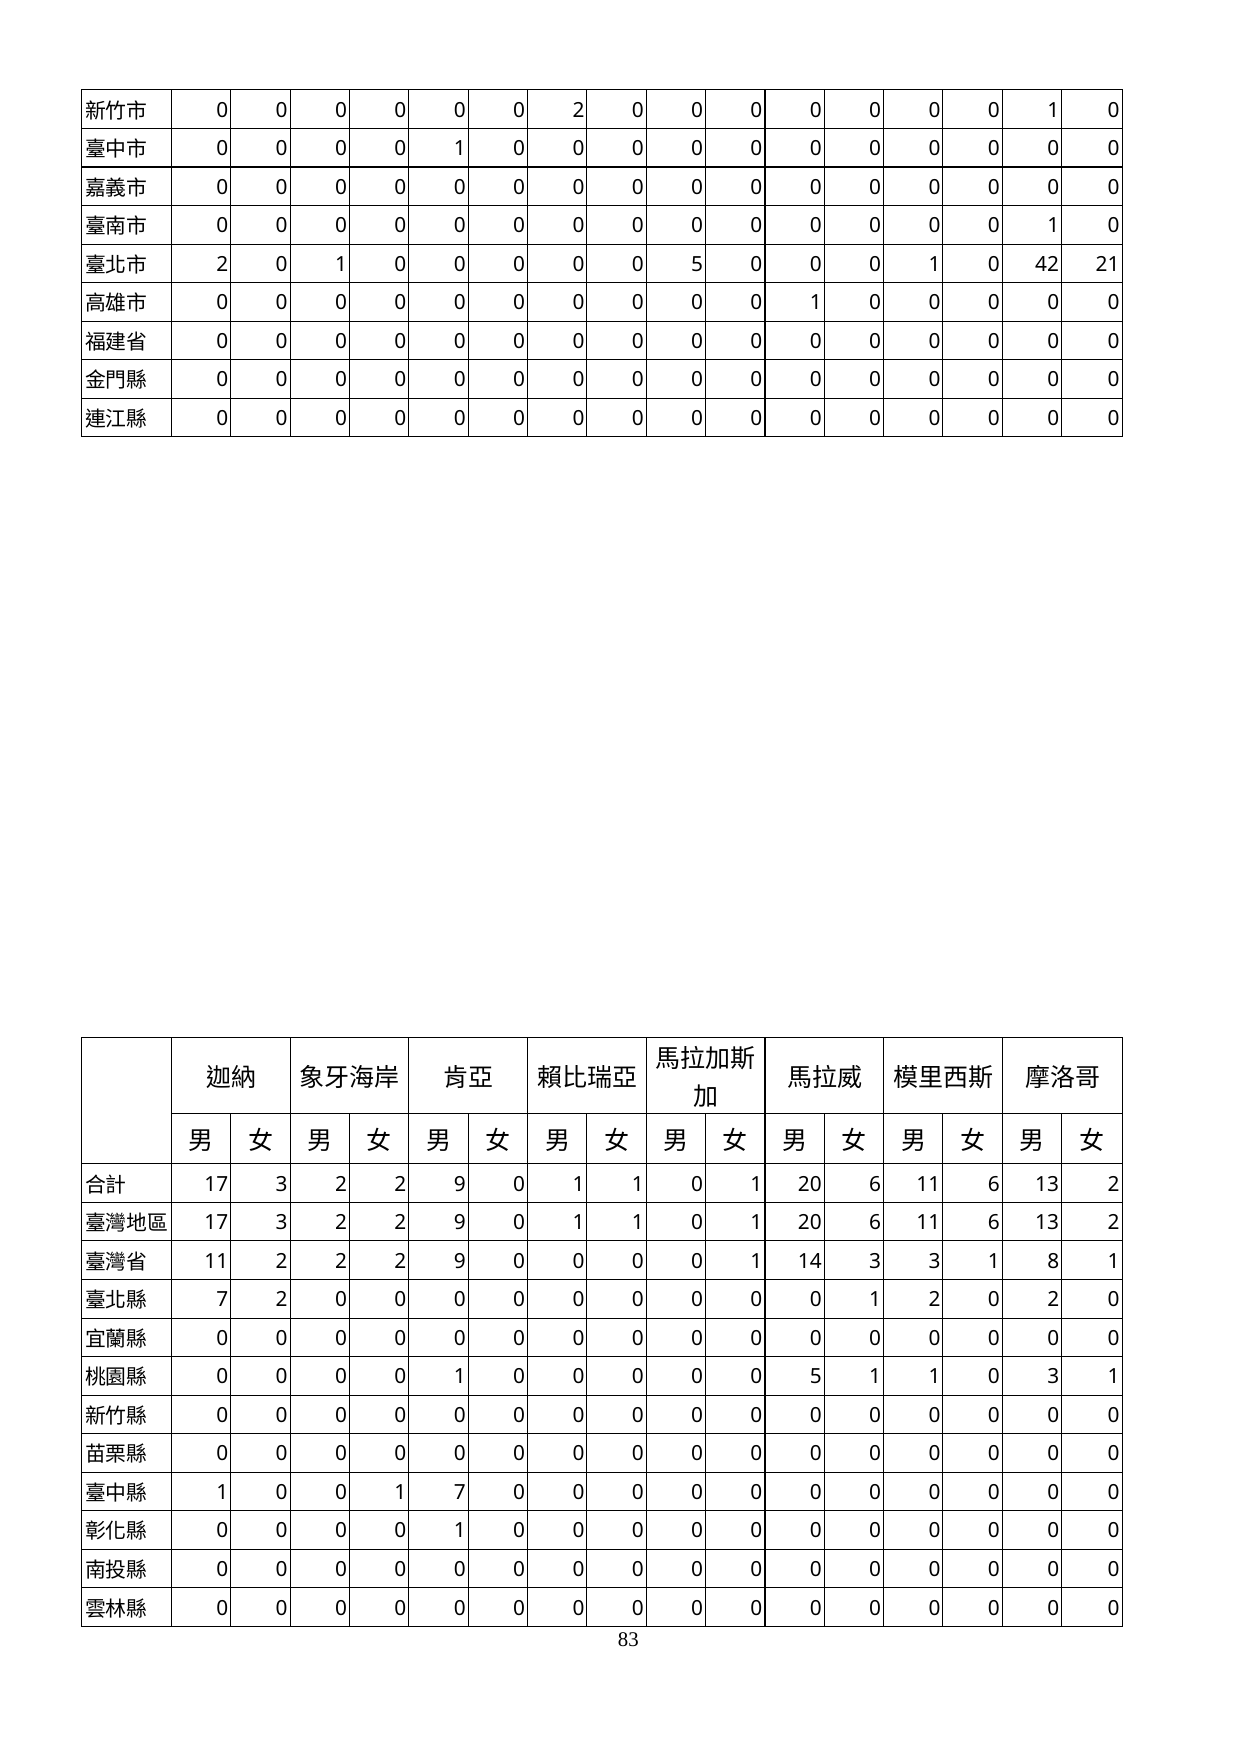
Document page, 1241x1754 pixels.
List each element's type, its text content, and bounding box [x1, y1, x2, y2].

table_cell 0 [706, 245, 764, 282]
table_cell 0 [291, 1434, 349, 1472]
table_cell 0 [172, 129, 230, 166]
table_cell 女 [825, 1114, 883, 1163]
table_cell 5 [766, 1357, 824, 1394]
table_cell 0 [528, 1357, 586, 1394]
table_cell 0 [231, 1396, 290, 1433]
table_cell 1 [1003, 206, 1061, 243]
table_cell 0 [172, 1319, 230, 1356]
table_cell 0 [706, 168, 764, 205]
table_cell 0 [172, 360, 230, 398]
table_cell 金門縣 [82, 360, 171, 398]
table_cell 0 [291, 322, 349, 359]
table_cell 臺南市 [82, 206, 171, 243]
table_cell 男 [528, 1114, 586, 1163]
table_cell 0 [825, 1588, 883, 1626]
table_cell 0 [706, 360, 764, 398]
table_cell 6 [825, 1164, 883, 1202]
table_cell 0 [587, 1434, 646, 1472]
table_cell 0 [587, 399, 646, 436]
table_cell 0 [172, 399, 230, 436]
table_cell 0 [587, 360, 646, 398]
table_cell 0 [943, 1357, 1002, 1394]
table_cell 1 [884, 1357, 942, 1394]
table_cell 0 [231, 360, 290, 398]
table_cell 0 [647, 1280, 705, 1317]
table_cell 0 [706, 322, 764, 359]
table_cell 1 [825, 1280, 883, 1317]
table_cell 0 [469, 1434, 527, 1472]
table_cell 0 [1003, 1434, 1061, 1472]
table_cell 0 [291, 1473, 349, 1510]
table_cell 0 [469, 399, 527, 436]
table_cell 0 [1062, 1434, 1122, 1472]
table_cell 1 [706, 1203, 764, 1240]
table_cell 6 [943, 1164, 1002, 1202]
table_cell 0 [528, 1241, 586, 1279]
table_cell 0 [1062, 129, 1122, 166]
table_cell 連江縣 [82, 399, 171, 436]
table_cell 0 [884, 168, 942, 205]
table_cell 0 [409, 245, 468, 282]
table_cell 0 [350, 1357, 408, 1394]
table_cell 0 [884, 206, 942, 243]
table_cell 1 [706, 1241, 764, 1279]
table_cell 0 [1062, 1473, 1122, 1510]
table_cell 0 [943, 283, 1002, 321]
table_cell 9 [409, 1241, 468, 1279]
table_cell 桃園縣 [82, 1357, 171, 1394]
table_cell 0 [647, 1203, 705, 1240]
table_cell 17 [172, 1203, 230, 1240]
table_cell 0 [350, 90, 408, 128]
table_cell 0 [409, 360, 468, 398]
table_cell 0 [409, 168, 468, 205]
table_cell 0 [469, 1164, 527, 1202]
table_cell 男 [1003, 1114, 1061, 1163]
table_header 馬拉威 [766, 1038, 883, 1113]
table_cell 0 [1062, 1319, 1122, 1356]
table_cell 0 [291, 1396, 349, 1433]
table_cell 0 [409, 90, 468, 128]
table_cell 2 [291, 1241, 349, 1279]
table_cell 0 [1003, 1473, 1061, 1510]
table_cell 0 [943, 168, 1002, 205]
table_cell 0 [587, 1550, 646, 1587]
table_cell 0 [943, 1280, 1002, 1317]
table_cell 0 [1062, 283, 1122, 321]
table_cell 0 [943, 129, 1002, 166]
table_cell 0 [587, 1357, 646, 1394]
table_cell 0 [409, 1280, 468, 1317]
table_cell 0 [1062, 1588, 1122, 1626]
table_cell 0 [469, 1550, 527, 1587]
table_cell 0 [647, 90, 705, 128]
table_cell 0 [647, 1473, 705, 1510]
table_cell 9 [409, 1203, 468, 1240]
table_cell 0 [469, 1396, 527, 1433]
table_cell 0 [469, 1319, 527, 1356]
table_cell 0 [766, 322, 824, 359]
table_cell 0 [647, 1511, 705, 1549]
table_cell 0 [825, 1511, 883, 1549]
table_cell 0 [350, 168, 408, 205]
table_cell 1 [1062, 1357, 1122, 1394]
table_cell 0 [291, 399, 349, 436]
table_cell 0 [291, 1319, 349, 1356]
table_cell 17 [172, 1164, 230, 1202]
table_cell 0 [943, 360, 1002, 398]
table_cell 1 [409, 1511, 468, 1549]
table_cell 0 [1062, 399, 1122, 436]
table_cell 0 [1003, 1550, 1061, 1587]
table_cell 0 [706, 1357, 764, 1394]
table_cell 0 [231, 1511, 290, 1549]
table_cell 1 [1003, 90, 1061, 128]
table_cell 0 [766, 1319, 824, 1356]
table_cell 女 [587, 1114, 646, 1163]
table_cell 8 [1003, 1241, 1061, 1279]
table_cell 21 [1062, 245, 1122, 282]
table_cell 0 [350, 399, 408, 436]
table_cell 0 [528, 1511, 586, 1549]
table_cell 2 [528, 90, 586, 128]
table_cell 0 [706, 90, 764, 128]
table_cell 0 [884, 90, 942, 128]
table_cell 2 [291, 1164, 349, 1202]
table_cell 0 [172, 1434, 230, 1472]
table_cell 0 [469, 283, 527, 321]
table_cell 0 [647, 206, 705, 243]
table_cell 0 [528, 1473, 586, 1510]
table_cell 0 [469, 1588, 527, 1626]
table_cell 0 [1003, 1319, 1061, 1356]
table_cell 42 [1003, 245, 1061, 282]
table_cell 1 [528, 1164, 586, 1202]
table_cell 0 [350, 283, 408, 321]
table_cell 0 [1062, 1550, 1122, 1587]
table_cell 20 [766, 1203, 824, 1240]
table_cell 0 [528, 168, 586, 205]
table_cell 0 [706, 283, 764, 321]
table_cell 臺北市 [82, 245, 171, 282]
table_cell 1 [528, 1203, 586, 1240]
table_cell 0 [291, 1511, 349, 1549]
table_cell 0 [172, 1588, 230, 1626]
table_cell 女 [231, 1114, 290, 1163]
table_cell 0 [943, 90, 1002, 128]
table_cell 0 [350, 1434, 408, 1472]
table_cell 0 [825, 322, 883, 359]
table_cell 0 [766, 1588, 824, 1626]
table_cell 0 [647, 1434, 705, 1472]
table_cell 1 [706, 1164, 764, 1202]
table_cell 0 [409, 1550, 468, 1587]
table_cell 1 [409, 1357, 468, 1394]
table_cell 0 [706, 1473, 764, 1510]
table_cell 女 [943, 1114, 1002, 1163]
table_cell 男 [647, 1114, 705, 1163]
table_cell 0 [350, 1550, 408, 1587]
table_cell 0 [231, 283, 290, 321]
table_cell 0 [587, 1511, 646, 1549]
table_cell 0 [469, 206, 527, 243]
table_cell 0 [1003, 1396, 1061, 1433]
table_cell 0 [647, 1396, 705, 1433]
table_cell 0 [350, 245, 408, 282]
table_cell 女 [1062, 1114, 1122, 1163]
table_cell 1 [172, 1473, 230, 1510]
table_cell 0 [469, 168, 527, 205]
table_cell 0 [943, 245, 1002, 282]
table_cell 0 [766, 399, 824, 436]
table_cell 0 [647, 1588, 705, 1626]
table_cell 0 [409, 1319, 468, 1356]
table_cell 0 [291, 283, 349, 321]
table_cell 0 [766, 1550, 824, 1587]
table_cell 9 [409, 1164, 468, 1202]
table_cell 0 [766, 90, 824, 128]
table_cell 0 [1062, 1396, 1122, 1433]
table_cell 1 [943, 1241, 1002, 1279]
table_cell 0 [409, 322, 468, 359]
table_cell 0 [231, 1357, 290, 1394]
table_cell 0 [172, 168, 230, 205]
table_cell 0 [231, 322, 290, 359]
table_cell 0 [1003, 360, 1061, 398]
table_cell 0 [469, 1280, 527, 1317]
table_cell 0 [231, 1319, 290, 1356]
table_cell 0 [825, 283, 883, 321]
table_cell 0 [825, 360, 883, 398]
table_cell 0 [825, 1550, 883, 1587]
table_cell 0 [409, 1588, 468, 1626]
table_cell 0 [587, 283, 646, 321]
table_cell 1 [291, 245, 349, 282]
table_cell 0 [884, 1396, 942, 1433]
table_cell 0 [706, 1280, 764, 1317]
table_cell 新竹縣 [82, 1396, 171, 1433]
table_cell 2 [1062, 1203, 1122, 1240]
table_cell 1 [766, 283, 824, 321]
table_cell 0 [350, 1280, 408, 1317]
table_cell 0 [528, 1280, 586, 1317]
table_cell 0 [647, 360, 705, 398]
table_cell 0 [647, 1550, 705, 1587]
table_cell 臺中市 [82, 129, 171, 166]
table_cell 0 [1062, 322, 1122, 359]
table_header 迦納 [172, 1038, 290, 1113]
table_header 賴比瑞亞 [528, 1038, 646, 1113]
table_cell 0 [587, 129, 646, 166]
table_cell 0 [469, 322, 527, 359]
table_cell 0 [350, 129, 408, 166]
table_cell 2 [291, 1203, 349, 1240]
table_cell 0 [884, 283, 942, 321]
table_cell 0 [647, 399, 705, 436]
table_cell 0 [943, 1588, 1002, 1626]
table_cell 2 [231, 1241, 290, 1279]
table_cell 0 [884, 1473, 942, 1510]
table_header 馬拉加斯加 [647, 1038, 764, 1113]
table_header 肯亞 [409, 1038, 527, 1113]
table_cell 宜蘭縣 [82, 1319, 171, 1356]
table_cell 0 [528, 1550, 586, 1587]
table_cell 0 [172, 1550, 230, 1587]
table_cell 臺北縣 [82, 1280, 171, 1317]
table_cell 0 [1003, 322, 1061, 359]
table_cell 0 [943, 206, 1002, 243]
table_cell 0 [291, 90, 349, 128]
table_cell 0 [587, 1588, 646, 1626]
table_header 象牙海岸 [291, 1038, 408, 1113]
table_cell 0 [766, 1280, 824, 1317]
table_cell 0 [943, 1434, 1002, 1472]
table_cell 1 [587, 1203, 646, 1240]
table_cell 0 [766, 1473, 824, 1510]
table_cell 0 [231, 399, 290, 436]
table_cell 0 [825, 399, 883, 436]
table_cell 0 [884, 1588, 942, 1626]
table_cell 0 [943, 1319, 1002, 1356]
table_cell 0 [825, 206, 883, 243]
table_cell 0 [291, 206, 349, 243]
table_cell 14 [766, 1241, 824, 1279]
table_cell 0 [528, 129, 586, 166]
table_cell 0 [469, 1357, 527, 1394]
table_cell 0 [587, 168, 646, 205]
table_cell 0 [172, 1357, 230, 1394]
table_cell 0 [706, 1588, 764, 1626]
table_cell 0 [469, 129, 527, 166]
table_cell 0 [528, 1396, 586, 1433]
table_cell 0 [231, 1434, 290, 1472]
table_cell 0 [1062, 90, 1122, 128]
table_cell 福建省 [82, 322, 171, 359]
table_cell 臺灣地區 [82, 1203, 171, 1240]
table_cell 女 [469, 1114, 527, 1163]
table_cell 0 [825, 168, 883, 205]
table_cell 苗栗縣 [82, 1434, 171, 1472]
table_cell 0 [350, 360, 408, 398]
table_cell 0 [291, 360, 349, 398]
table_cell 0 [528, 283, 586, 321]
table_cell 0 [1003, 1511, 1061, 1549]
table_cell 0 [172, 90, 230, 128]
table_cell 0 [587, 1280, 646, 1317]
table_cell 男 [884, 1114, 942, 1163]
table_cell 南投縣 [82, 1550, 171, 1587]
table_cell 0 [350, 1588, 408, 1626]
table_cell 2 [350, 1164, 408, 1202]
table_cell 0 [469, 1241, 527, 1279]
table_cell 0 [766, 245, 824, 282]
table_cell 7 [409, 1473, 468, 1510]
table_cell 0 [647, 322, 705, 359]
table_cell 0 [1003, 283, 1061, 321]
table_cell 0 [528, 360, 586, 398]
table_cell 0 [231, 168, 290, 205]
table_cell 0 [469, 1473, 527, 1510]
table_cell 0 [469, 245, 527, 282]
table_cell 0 [1003, 1588, 1061, 1626]
table_cell 3 [231, 1203, 290, 1240]
table_cell 0 [1062, 168, 1122, 205]
table_cell 0 [766, 1396, 824, 1433]
table_cell 0 [884, 1511, 942, 1549]
table_cell 0 [943, 322, 1002, 359]
table_cell 0 [825, 1473, 883, 1510]
table_cell 0 [528, 1319, 586, 1356]
table_cell 0 [587, 1473, 646, 1510]
table_cell 0 [528, 322, 586, 359]
table_cell 11 [884, 1203, 942, 1240]
table_cell 0 [706, 1319, 764, 1356]
table_cell 0 [884, 1550, 942, 1587]
table_cell 0 [1062, 206, 1122, 243]
table_cell 0 [706, 1550, 764, 1587]
table_cell 1 [884, 245, 942, 282]
table_cell 0 [943, 1550, 1002, 1587]
table_cell 13 [1003, 1203, 1061, 1240]
table_cell 0 [706, 1396, 764, 1433]
table_cell 0 [291, 1588, 349, 1626]
table_cell 0 [706, 1434, 764, 1472]
table_cell 嘉義市 [82, 168, 171, 205]
table_cell 0 [231, 1473, 290, 1510]
table_cell 2 [350, 1241, 408, 1279]
table_cell 0 [766, 360, 824, 398]
table_cell 2 [884, 1280, 942, 1317]
table_cell 0 [231, 1588, 290, 1626]
table_cell 0 [172, 1396, 230, 1433]
table_header 摩洛哥 [1003, 1038, 1122, 1113]
table_cell 0 [706, 206, 764, 243]
table_cell 高雄市 [82, 283, 171, 321]
table_header [82, 1038, 171, 1163]
table_cell 0 [647, 1241, 705, 1279]
table_cell 0 [528, 206, 586, 243]
table_cell 0 [172, 322, 230, 359]
table_cell 0 [291, 168, 349, 205]
table_cell 男 [766, 1114, 824, 1163]
table_cell 0 [825, 1319, 883, 1356]
table_cell 1 [825, 1357, 883, 1394]
table_cell 0 [884, 1434, 942, 1472]
table_cell 0 [943, 1396, 1002, 1433]
table_cell 0 [350, 1319, 408, 1356]
table_cell 0 [528, 245, 586, 282]
table_cell 11 [172, 1241, 230, 1279]
table_cell 2 [350, 1203, 408, 1240]
table_cell 0 [1003, 129, 1061, 166]
table_cell 20 [766, 1164, 824, 1202]
table_cell 0 [469, 90, 527, 128]
table_cell 0 [291, 1280, 349, 1317]
table_cell 0 [1062, 1280, 1122, 1317]
table_cell 0 [409, 206, 468, 243]
table_header 模里西斯 [884, 1038, 1002, 1113]
table_cell 3 [1003, 1357, 1061, 1394]
table_cell 0 [825, 90, 883, 128]
table_cell 0 [706, 129, 764, 166]
table_cell 0 [825, 1434, 883, 1472]
table_cell 0 [766, 168, 824, 205]
table_cell 0 [291, 1550, 349, 1587]
table_cell 0 [587, 1319, 646, 1356]
table_cell 0 [766, 1434, 824, 1472]
table_cell 0 [172, 283, 230, 321]
table_cell 0 [231, 129, 290, 166]
table_cell 0 [766, 129, 824, 166]
table_cell 0 [766, 206, 824, 243]
table_cell 0 [647, 1357, 705, 1394]
table_cell 0 [291, 129, 349, 166]
table_cell 0 [766, 1511, 824, 1549]
table_cell 2 [1062, 1164, 1122, 1202]
table_cell 男 [409, 1114, 468, 1163]
table_cell 0 [587, 90, 646, 128]
table_cell 0 [231, 245, 290, 282]
table_cell 0 [1062, 360, 1122, 398]
table_cell 2 [172, 245, 230, 282]
table_cell 0 [409, 399, 468, 436]
table_cell 13 [1003, 1164, 1061, 1202]
table_cell 雲林縣 [82, 1588, 171, 1626]
table_cell 0 [409, 1434, 468, 1472]
table_cell 0 [706, 1511, 764, 1549]
table_cell 0 [172, 1511, 230, 1549]
table_cell 0 [884, 360, 942, 398]
table_cell 0 [647, 168, 705, 205]
table_cell 0 [528, 399, 586, 436]
table_cell 0 [231, 90, 290, 128]
table_cell 0 [469, 1511, 527, 1549]
table_cell 0 [647, 1164, 705, 1202]
table_cell 0 [587, 245, 646, 282]
table_cell 2 [231, 1280, 290, 1317]
table_cell 5 [647, 245, 705, 282]
table_cell 0 [409, 283, 468, 321]
table_cell 0 [350, 322, 408, 359]
table_cell 新竹市 [82, 90, 171, 128]
table_cell 2 [1003, 1280, 1061, 1317]
table_cell 1 [1062, 1241, 1122, 1279]
table_cell 0 [884, 399, 942, 436]
table_cell 0 [291, 1357, 349, 1394]
table_cell 0 [587, 206, 646, 243]
table_cell 6 [943, 1203, 1002, 1240]
table_cell 臺灣省 [82, 1241, 171, 1279]
table_cell 3 [231, 1164, 290, 1202]
table_cell 0 [587, 1396, 646, 1433]
table_cell 0 [350, 1511, 408, 1549]
table_cell 彰化縣 [82, 1511, 171, 1549]
table_cell 男 [172, 1114, 230, 1163]
table_cell 7 [172, 1280, 230, 1317]
table_cell 0 [1062, 1511, 1122, 1549]
table_cell 女 [706, 1114, 764, 1163]
table_cell 0 [587, 322, 646, 359]
table_cell 0 [587, 1241, 646, 1279]
table_cell 0 [1003, 168, 1061, 205]
table_cell 臺中縣 [82, 1473, 171, 1510]
table_cell 11 [884, 1164, 942, 1202]
table_cell 1 [350, 1473, 408, 1510]
table_cell 1 [409, 129, 468, 166]
table_cell 0 [884, 129, 942, 166]
table_cell 0 [647, 129, 705, 166]
table_cell 3 [884, 1241, 942, 1279]
table_cell 0 [231, 206, 290, 243]
table_cell 0 [825, 1396, 883, 1433]
table_cell 0 [1003, 399, 1061, 436]
table_cell 0 [409, 1396, 468, 1433]
table_cell 0 [943, 1511, 1002, 1549]
table_cell 0 [172, 206, 230, 243]
table_cell 0 [350, 1396, 408, 1433]
table_cell 0 [528, 1434, 586, 1472]
table_cell 0 [231, 1550, 290, 1587]
table_cell 3 [825, 1241, 883, 1279]
table_cell 0 [528, 1588, 586, 1626]
table_cell 0 [884, 1319, 942, 1356]
table_cell 0 [825, 129, 883, 166]
table_cell 0 [469, 360, 527, 398]
table_cell 0 [469, 1203, 527, 1240]
table_cell 0 [825, 245, 883, 282]
table_cell 0 [943, 1473, 1002, 1510]
table_cell 女 [350, 1114, 408, 1163]
table_cell 0 [943, 399, 1002, 436]
table_cell 0 [647, 1319, 705, 1356]
table_cell 合計 [82, 1164, 171, 1202]
table_cell 男 [291, 1114, 349, 1163]
table_cell 0 [350, 206, 408, 243]
table_cell 0 [884, 322, 942, 359]
table_cell 1 [587, 1164, 646, 1202]
table_cell 0 [647, 283, 705, 321]
table_cell 0 [706, 399, 764, 436]
table_cell 6 [825, 1203, 883, 1240]
